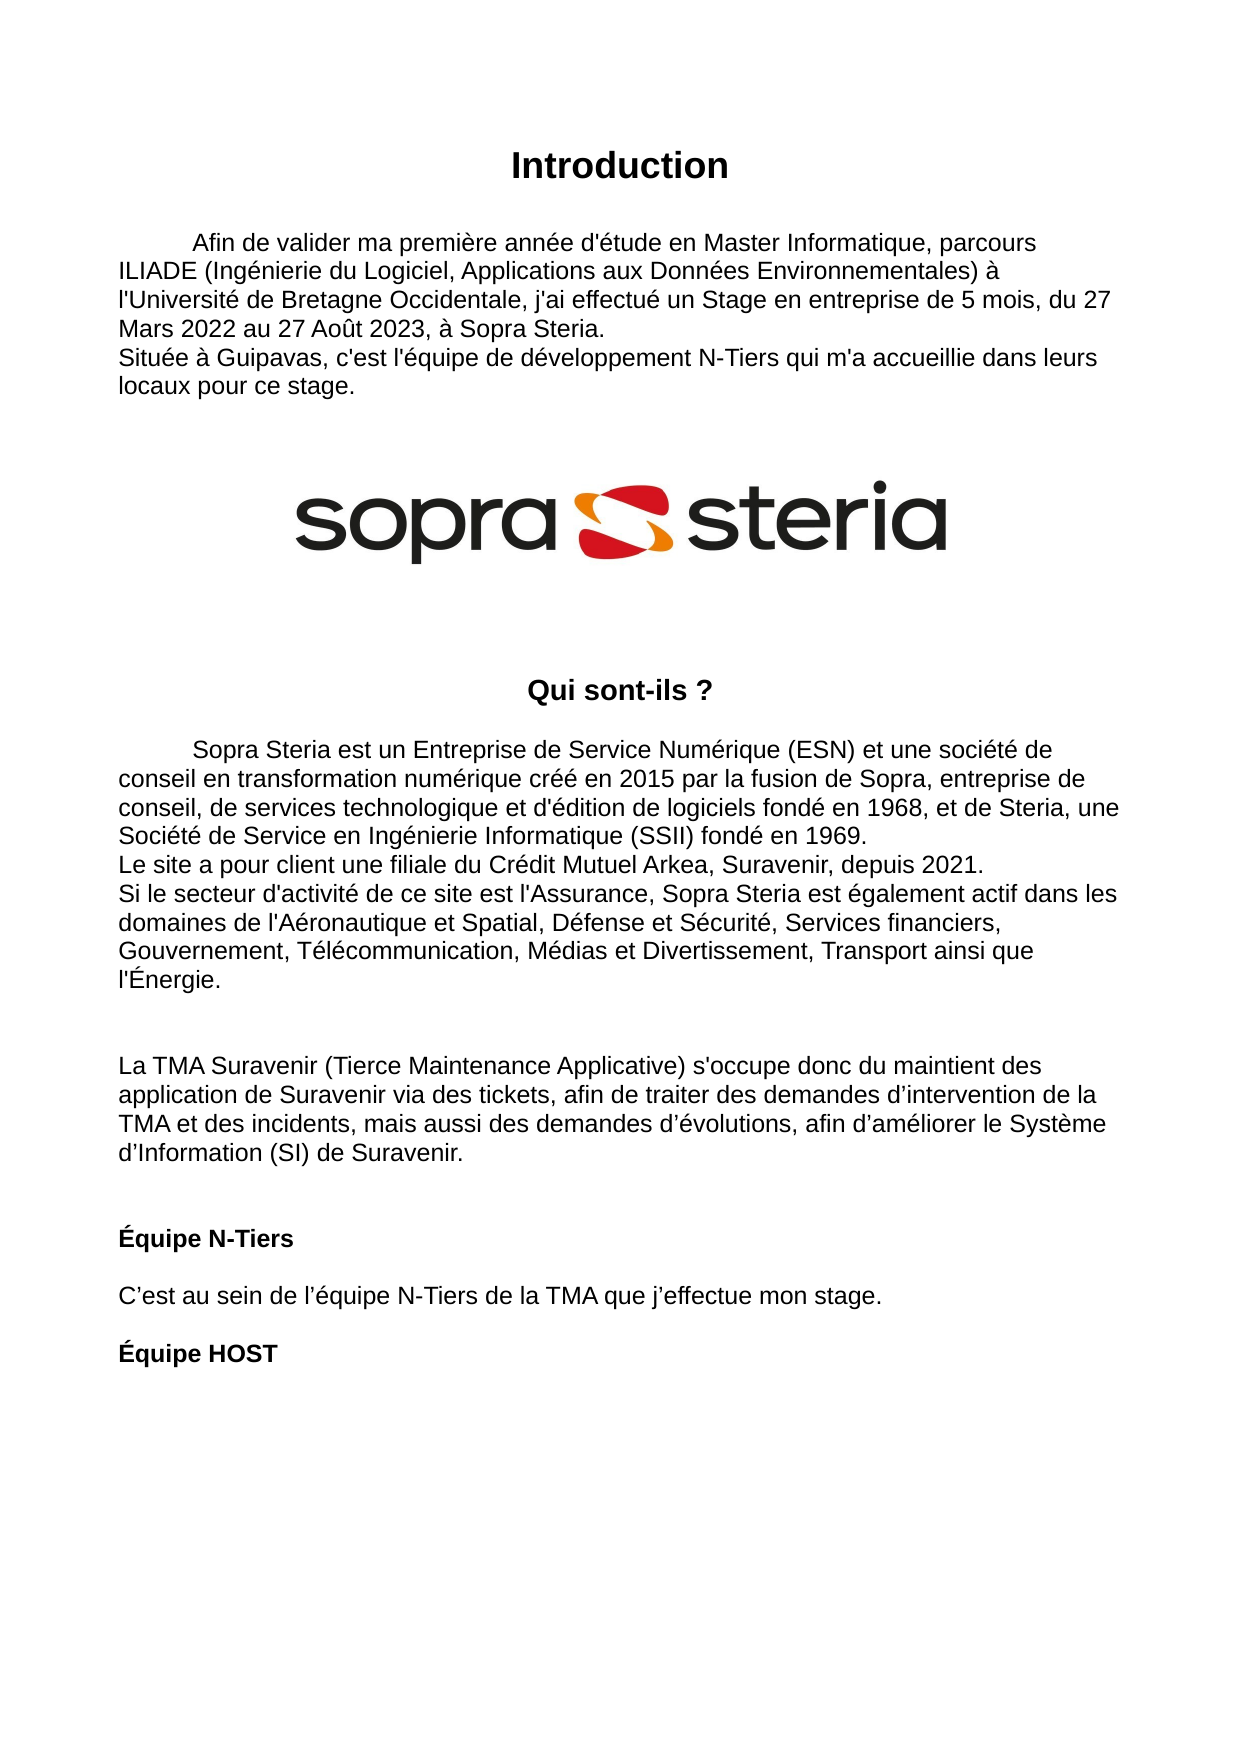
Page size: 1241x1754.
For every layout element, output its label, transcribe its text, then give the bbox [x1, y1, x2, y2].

text Si le secteur d'activité de ce site est l'Assurance, Sopra Steria est également actif dans les domaines de l'Aéronautique et Spatial, Défense et Sécurité, Services financiers, Gouvernement, Télécommunication, Médias et Divertissement, Transport ainsi que l'Énergie. [118, 879, 1122, 994]
picture [245, 428, 995, 616]
text Équipe HOST [118, 1339, 1122, 1367]
text La TMA Suravenir (Tierce Maintenance Applicative) s'occupe donc du maintient des application de Suravenir via des tickets, afin de traiter des demandes d’intervention de la TMA et des incidents, mais aussi des demandes d’évolutions, afin d’améliorer le Système d’Information (SI) de Suravenir. [118, 1051, 1122, 1166]
text Équipe N-Tiers [118, 1224, 1122, 1252]
subtitle Qui sont-ils ? [118, 673, 1122, 706]
text Le site a pour client une filiale du Crédit Mutuel Arkea, Suravenir, depuis 2021. [118, 850, 1122, 879]
text Sopra Steria est un Entreprise de Service Numérique (ESN) et une société de conseil en transformation numérique créé en 2015 par la fusion de Sopra, entreprise de conseil, de services technologique et d'édition de logiciels fondé en 1968, et de Steria, une Société de Service en Ingénierie Informatique (SSII) fondé en 1969. [118, 735, 1122, 850]
text Située à Guipavas, c'est l'équipe de développement N-Tiers qui m'a accueillie dans leurs locaux pour ce stage. [118, 342, 1122, 400]
text C’est au sein de l’équipe N-Tiers de la TMA que j’effectue mon stage. [118, 1281, 1122, 1310]
subtitle Introduction [118, 143, 1122, 186]
text Afin de valider ma première année d'étude en Master Informatique, parcours ILIADE (Ingénierie du Logiciel, Applications aux Données Environnementales) à l'Université de Bretagne Occidentale, j'ai effectué un Stage en entreprise de 5 mois, du 27 Mars 2022 au 27 Août 2023, à Sopra Steria. [118, 227, 1122, 342]
